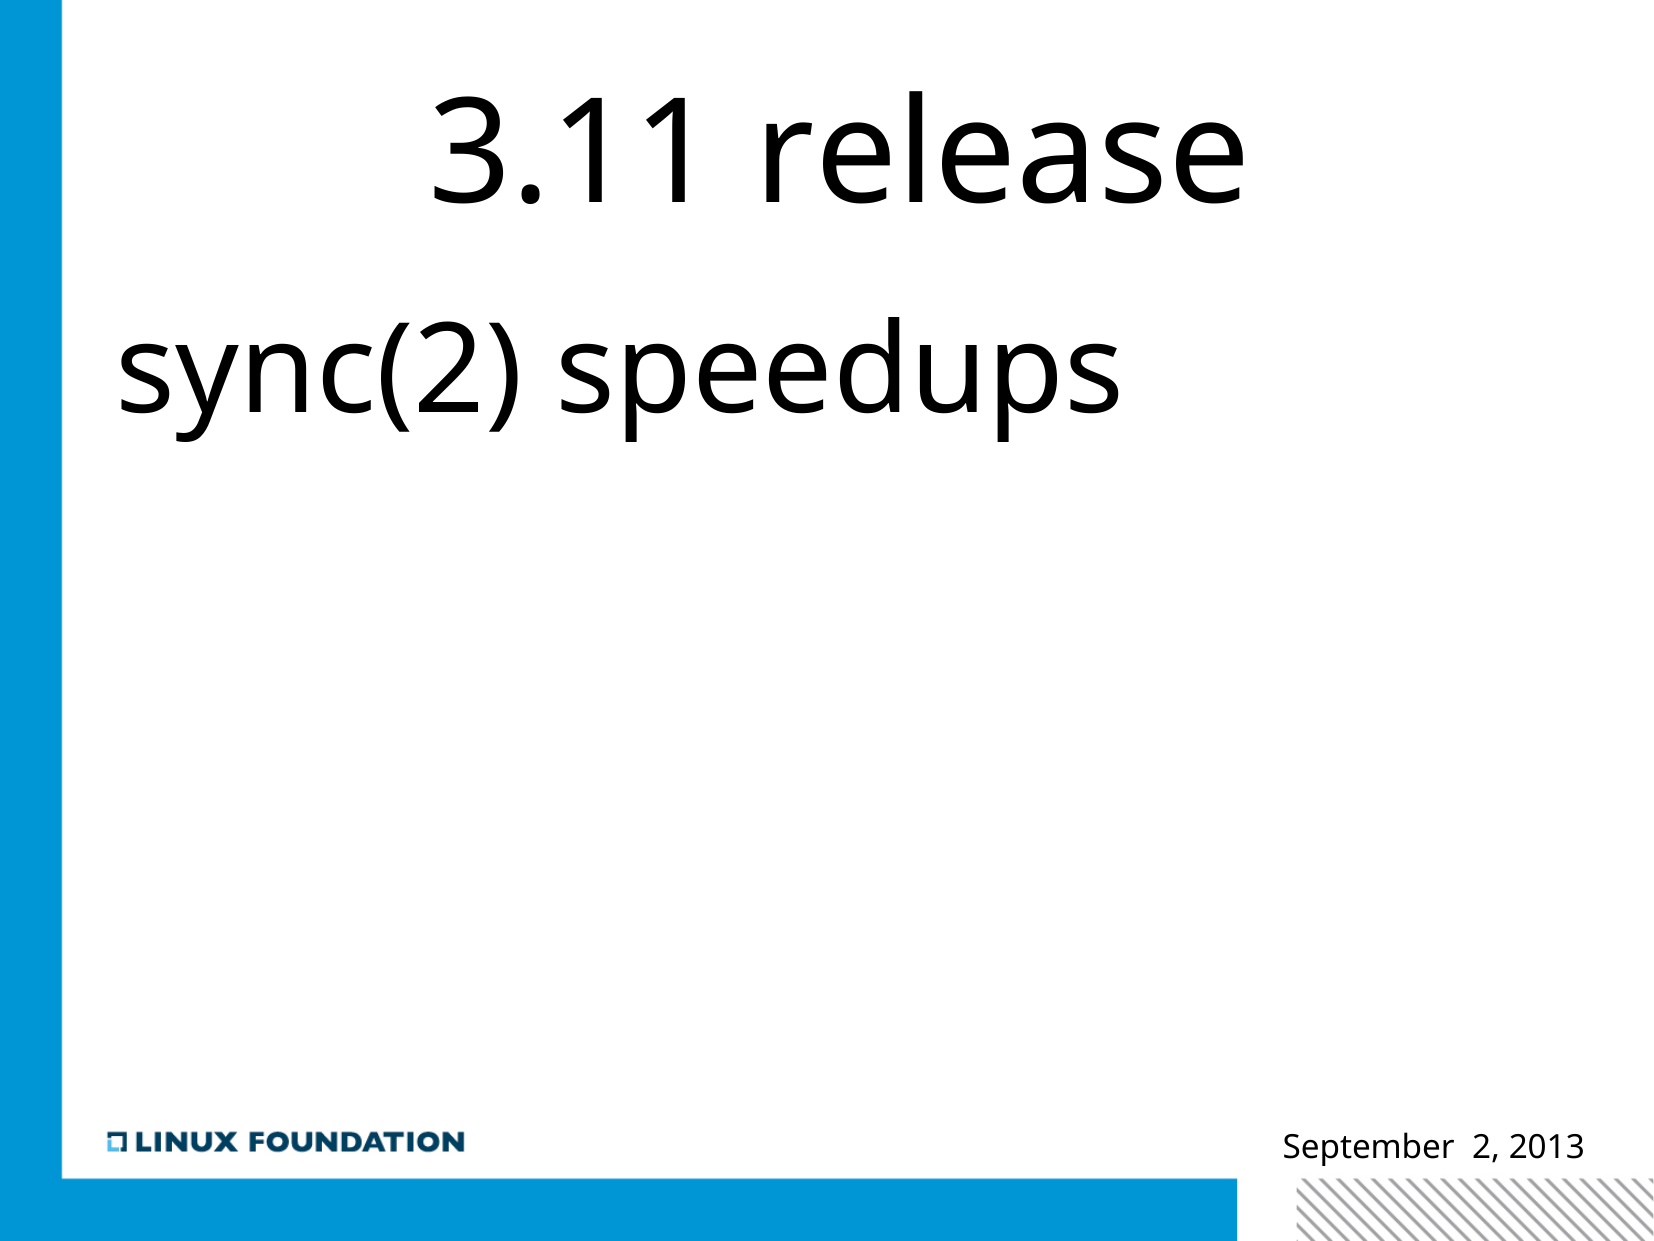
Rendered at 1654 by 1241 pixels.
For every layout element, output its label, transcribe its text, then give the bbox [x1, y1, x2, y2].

text_box sync(2) speedups [100, 271, 1154, 905]
picture [62, 0, 1654, 1241]
text_box 3.11 release [413, 39, 1240, 230]
text_box September 2, 2013 [1268, 1115, 1599, 1170]
